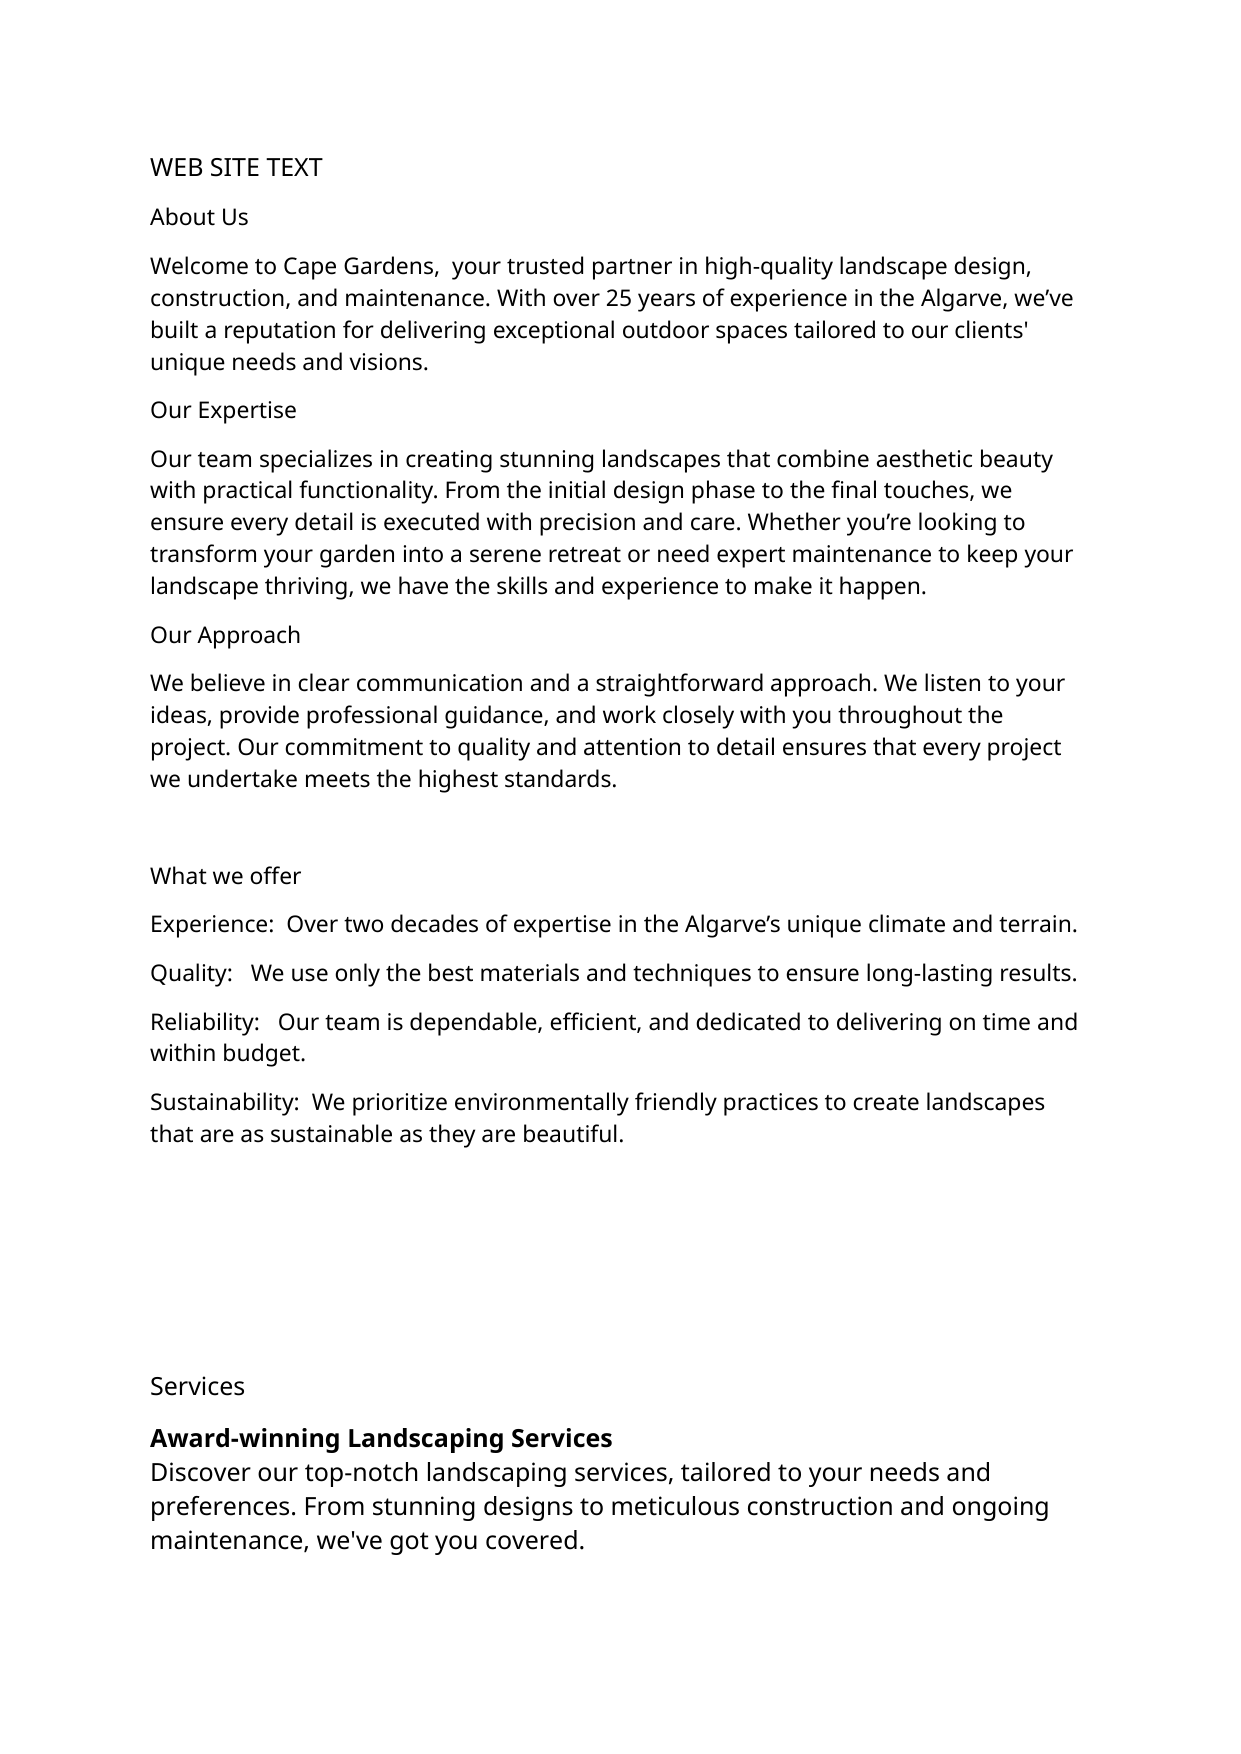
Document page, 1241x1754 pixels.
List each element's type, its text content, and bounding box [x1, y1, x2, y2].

text Welcome to Cape Gardens, your trusted partner in high-quality landscape design, construction, and maintenance. With over 25 years of experience in the Algarve, we’ve built a reputation for delivering exceptional outdoor spaces tailored to our clients' unique needs and visions. [150, 250, 1090, 377]
text Discover our top-notch landscaping services, tailored to your needs and preferences. From stunning designs to meticulous construction and ongoing maintenance, we've got you covered. [150, 1454, 1090, 1557]
subtitle Award-winning Landscaping Services [150, 1420, 1090, 1454]
text What we offer [150, 860, 1090, 891]
text Quality: We use only the best materials and techniques to ensure long-lasting results. [150, 957, 1090, 988]
text Our team specializes in creating stunning landscapes that combine aesthetic beauty with practical functionality. From the initial design phase to the final touches, we ensure every detail is executed with precision and care. Whether you’re looking to transform your garden into a serene retreat or need expert maintenance to keep your landscape thriving, we have the skills and experience to make it happen. [150, 443, 1090, 601]
text We believe in clear communication and a straightforward approach. We listen to your ideas, provide professional guidance, and work closely with you throughout the project. Our commitment to quality and attention to detail ensures that every project we undertake meets the highest standards. [150, 667, 1090, 794]
text Our Expertise [150, 394, 1090, 425]
text Our Approach [150, 619, 1090, 650]
text Sustainability: We prioritize environmentally friendly practices to create landscapes that are as sustainable as they are beautiful. [150, 1086, 1090, 1149]
text Services [150, 1369, 1090, 1403]
text WEB SITE TEXT [150, 150, 1090, 184]
text Experience: Over two decades of expertise in the Algarve’s unique climate and terrain. [150, 908, 1090, 940]
text About Us [150, 201, 1090, 233]
text Reliability: Our team is dependable, efficient, and dedicated to delivering on time and within budget. [150, 1006, 1090, 1069]
